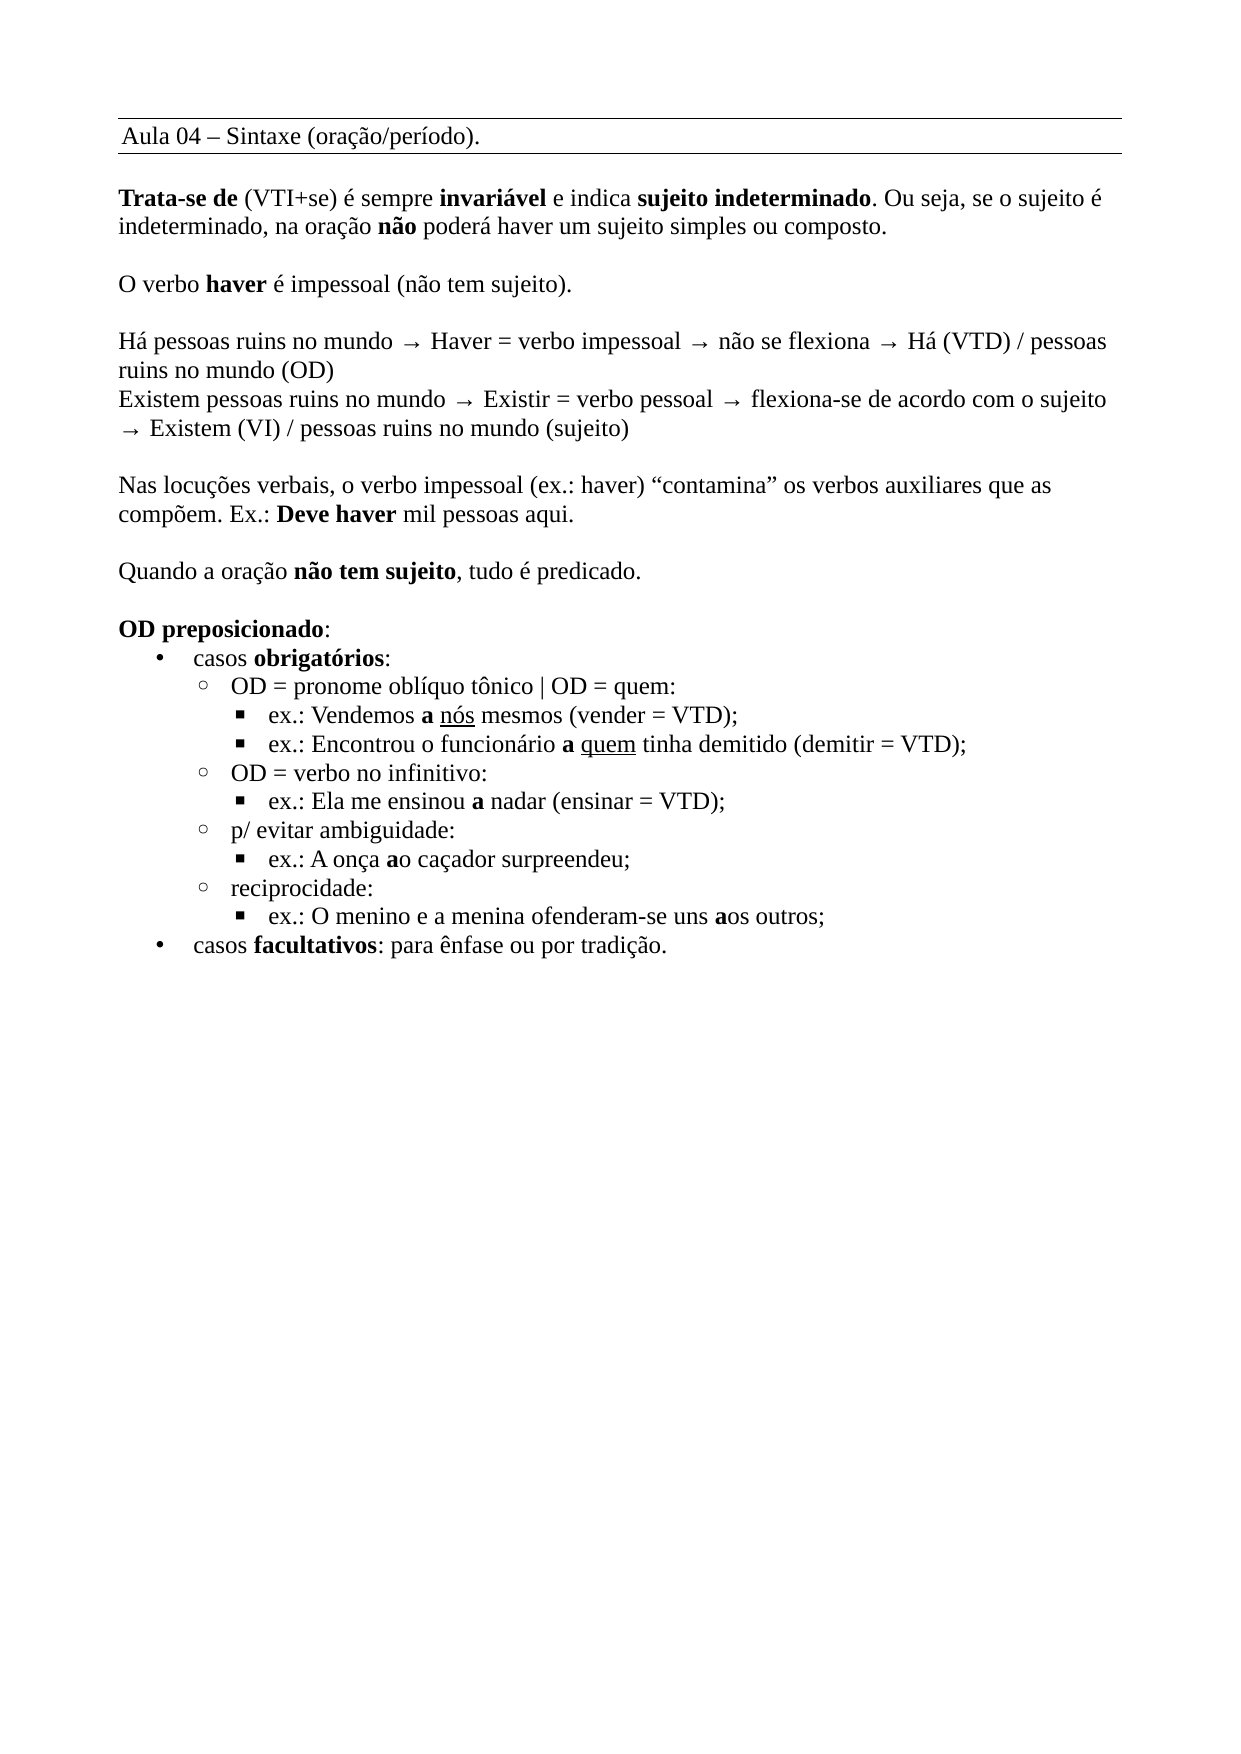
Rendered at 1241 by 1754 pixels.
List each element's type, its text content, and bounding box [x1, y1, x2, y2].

list reciprocidade: [193, 873, 1122, 901]
text Quando a oração não tem sujeito, tudo é predicado. [118, 556, 1122, 585]
list ex.: A onça ao caçador surpreendeu; [231, 844, 1122, 873]
list ex.: Encontrou o funcionário a quem tinha demitido (demitir = VTD); [231, 729, 1122, 758]
text OD preposicionado: [118, 614, 1122, 643]
text Trata-se de (VTI+se) é sempre invariável e indica sujeito indeterminado. Ou seja, se o sujeito é indeterminado, na oração não poderá haver um sujeito simples ou composto. [118, 183, 1122, 240]
text Existem pessoas ruins no mundo → Existir = verbo pessoal → flexiona-se de acordo com o sujeito → Existem (VI) / pessoas ruins no mundo (sujeito) [118, 384, 1122, 441]
list ex.: Vendemos a nós mesmos (vender = VTD); [231, 700, 1122, 729]
text Há pessoas ruins no mundo → Haver = verbo impessoal → não se flexiona → Há (VTD) / pessoas ruins no mundo (OD) [118, 326, 1122, 384]
list OD = pronome oblíquo tônico | OD = quem: [193, 671, 1122, 700]
list casos obrigatórios: [156, 643, 1122, 671]
list casos facultativos: para ênfase ou por tradição. [156, 930, 1122, 959]
list ex.: O menino e a menina ofenderam-se uns aos outros; [231, 901, 1122, 930]
text Nas locuções verbais, o verbo impessoal (ex.: haver) “contamina” os verbos auxiliares que as compõem. Ex.: Deve haver mil pessoas aqui. [118, 470, 1122, 528]
list p/ evitar ambiguidade: [193, 815, 1122, 844]
list OD = verbo no infinitivo: [193, 758, 1122, 786]
list ex.: Ela me ensinou a nadar (ensinar = VTD); [231, 786, 1122, 815]
text O verbo haver é impessoal (não tem sujeito). [118, 269, 1122, 298]
